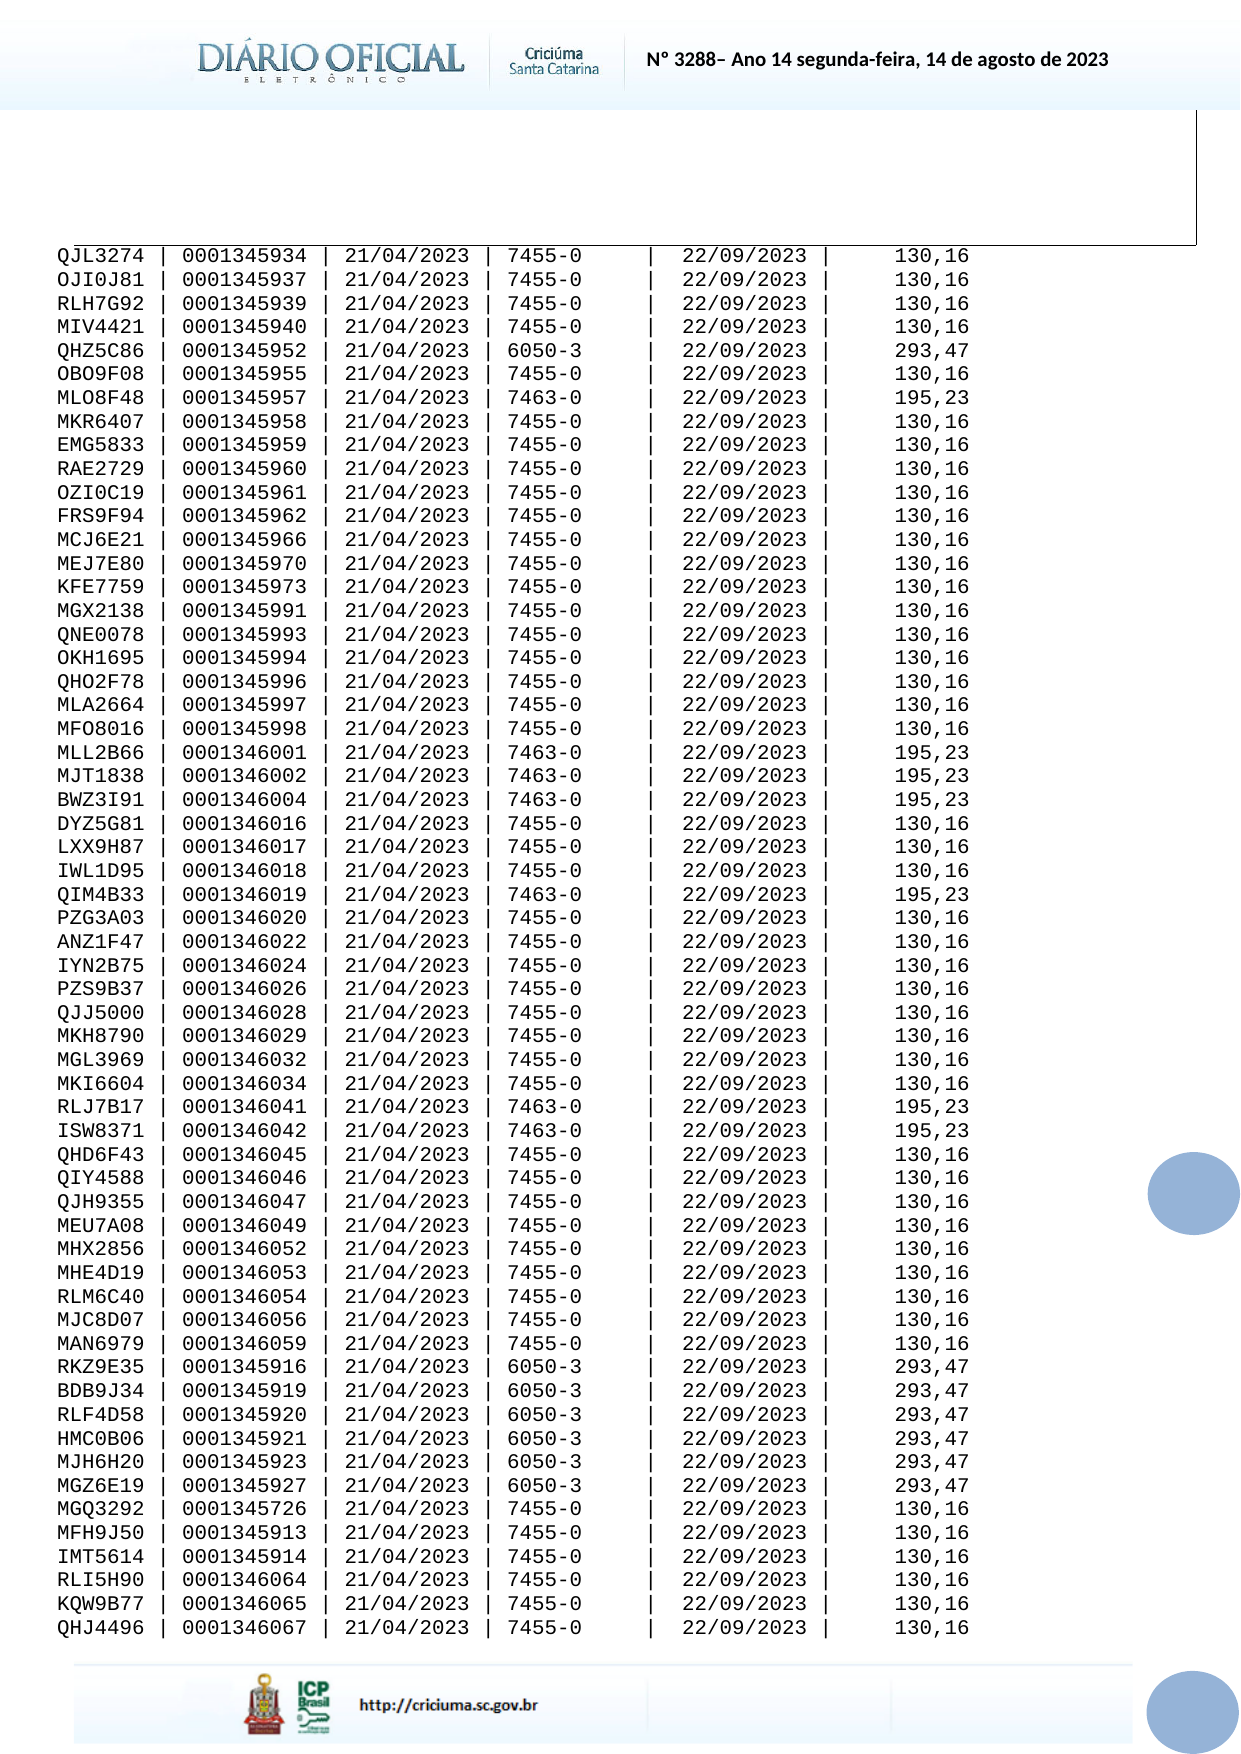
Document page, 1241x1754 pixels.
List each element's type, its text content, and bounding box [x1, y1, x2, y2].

text MLA2664 | 0001345997 | 21/04/2023 | 7455-0 | 22/09/2023 | 130,16 [44, 694, 1196, 718]
text MJT1838 | 0001346002 | 21/04/2023 | 7463-0 | 22/09/2023 | 195,23 [44, 765, 1196, 789]
text PZS9B37 | 0001346026 | 21/04/2023 | 7455-0 | 22/09/2023 | 130,16 [44, 978, 1196, 1002]
text MLO8F48 | 0001345957 | 21/04/2023 | 7463-0 | 22/09/2023 | 195,23 [44, 387, 1196, 411]
text MIV4421 | 0001345940 | 21/04/2023 | 7455-0 | 22/09/2023 | 130,16 [44, 316, 1196, 340]
text MAN6979 | 0001346059 | 21/04/2023 | 7455-0 | 22/09/2023 | 130,16 [44, 1333, 1196, 1357]
text RAE2729 | 0001345960 | 21/04/2023 | 7455-0 | 22/09/2023 | 130,16 [44, 458, 1196, 482]
text MKH8790 | 0001346029 | 21/04/2023 | 7455-0 | 22/09/2023 | 130,16 [44, 1026, 1196, 1049]
text OKH1695 | 0001345994 | 21/04/2023 | 7455-0 | 22/09/2023 | 130,16 [44, 647, 1196, 671]
text IYN2B75 | 0001346024 | 21/04/2023 | 7455-0 | 22/09/2023 | 130,16 [44, 954, 1196, 978]
text QIM4B33 | 0001346019 | 21/04/2023 | 7463-0 | 22/09/2023 | 195,23 [44, 884, 1196, 907]
text MGX2138 | 0001345991 | 21/04/2023 | 7455-0 | 22/09/2023 | 130,16 [44, 600, 1196, 623]
text QJJ5000 | 0001346028 | 21/04/2023 | 7455-0 | 22/09/2023 | 130,16 [44, 1002, 1196, 1026]
text OBO9F08 | 0001345955 | 21/04/2023 | 7455-0 | 22/09/2023 | 130,16 [44, 363, 1196, 387]
text MCJ6E21 | 0001345966 | 21/04/2023 | 7455-0 | 22/09/2023 | 130,16 [44, 529, 1196, 553]
text QHD6F43 | 0001346045 | 21/04/2023 | 7455-0 | 22/09/2023 | 130,16 [44, 1144, 1196, 1167]
text RLH7G92 | 0001345939 | 21/04/2023 | 7455-0 | 22/09/2023 | 130,16 [44, 292, 1196, 316]
text QNE0078 | 0001345993 | 21/04/2023 | 7455-0 | 22/09/2023 | 130,16 [44, 623, 1196, 647]
text RLI5H90 | 0001346064 | 21/04/2023 | 7455-0 | 22/09/2023 | 130,16 [44, 1569, 1196, 1593]
text KFE7759 | 0001345973 | 21/04/2023 | 7455-0 | 22/09/2023 | 130,16 [44, 576, 1196, 600]
text IMT5614 | 0001345914 | 21/04/2023 | 7455-0 | 22/09/2023 | 130,16 [44, 1546, 1196, 1569]
text MKR6407 | 0001345958 | 21/04/2023 | 7455-0 | 22/09/2023 | 130,16 [44, 411, 1196, 434]
text MHX2856 | 0001346052 | 21/04/2023 | 7455-0 | 22/09/2023 | 130,16 [44, 1238, 1196, 1262]
text MFO8016 | 0001345998 | 21/04/2023 | 7455-0 | 22/09/2023 | 130,16 [44, 718, 1196, 742]
text RLJ7B17 | 0001346041 | 21/04/2023 | 7463-0 | 22/09/2023 | 195,23 [44, 1096, 1196, 1120]
text MEJ7E80 | 0001345970 | 21/04/2023 | 7455-0 | 22/09/2023 | 130,16 [44, 553, 1196, 576]
text MGQ3292 | 0001345726 | 21/04/2023 | 7455-0 | 22/09/2023 | 130,16 [44, 1498, 1196, 1522]
text DYZ5G81 | 0001346016 | 21/04/2023 | 7455-0 | 22/09/2023 | 130,16 [44, 813, 1196, 836]
text QHJ4496 | 0001346067 | 21/04/2023 | 7455-0 | 22/09/2023 | 130,16 [44, 1617, 1196, 1640]
text ANZ1F47 | 0001346022 | 21/04/2023 | 7455-0 | 22/09/2023 | 130,16 [44, 931, 1196, 954]
text MHE4D19 | 0001346053 | 21/04/2023 | 7455-0 | 22/09/2023 | 130,16 [44, 1262, 1196, 1286]
text QJH9355 | 0001346047 | 21/04/2023 | 7455-0 | 22/09/2023 | 130,16 [44, 1191, 1153, 1215]
text ISW8371 | 0001346042 | 21/04/2023 | 7463-0 | 22/09/2023 | 195,23 [44, 1120, 1196, 1144]
text OZI0C19 | 0001345961 | 21/04/2023 | 7455-0 | 22/09/2023 | 130,16 [44, 482, 1196, 505]
text IWL1D95 | 0001346018 | 21/04/2023 | 7455-0 | 22/09/2023 | 130,16 [44, 860, 1196, 884]
text FRS9F94 | 0001345962 | 21/04/2023 | 7455-0 | 22/09/2023 | 130,16 [44, 505, 1196, 529]
text MKI6604 | 0001346034 | 21/04/2023 | 7455-0 | 22/09/2023 | 130,16 [44, 1073, 1196, 1096]
text PZG3A03 | 0001346020 | 21/04/2023 | 7455-0 | 22/09/2023 | 130,16 [44, 907, 1196, 931]
text QHZ5C86 | 0001345952 | 21/04/2023 | 6050-3 | 22/09/2023 | 293,47 [44, 340, 1196, 363]
text KQW9B77 | 0001346065 | 21/04/2023 | 7455-0 | 22/09/2023 | 130,16 [44, 1593, 1196, 1617]
text MJC8D07 | 0001346056 | 21/04/2023 | 7455-0 | 22/09/2023 | 130,16 [44, 1309, 1196, 1333]
text RKZ9E35 | 0001345916 | 21/04/2023 | 6050-3 | 22/09/2023 | 293,47 [44, 1357, 1196, 1380]
text MFH9J50 | 0001345913 | 21/04/2023 | 7455-0 | 22/09/2023 | 130,16 [44, 1522, 1196, 1546]
text MJH6H20 | 0001345923 | 21/04/2023 | 6050-3 | 22/09/2023 | 293,47 [44, 1451, 1196, 1475]
text BWZ3I91 | 0001346004 | 21/04/2023 | 7463-0 | 22/09/2023 | 195,23 [44, 789, 1196, 813]
text QJL3274 | 0001345934 | 21/04/2023 | 7455-0 | 22/09/2023 | 130,16 [44, 245, 1196, 269]
text BDB9J34 | 0001345919 | 21/04/2023 | 6050-3 | 22/09/2023 | 293,47 [44, 1380, 1196, 1404]
text OJI0J81 | 0001345937 | 21/04/2023 | 7455-0 | 22/09/2023 | 130,16 [44, 269, 1196, 292]
text MGZ6E19 | 0001345927 | 21/04/2023 | 6050-3 | 22/09/2023 | 293,47 [44, 1475, 1196, 1498]
text MLL2B66 | 0001346001 | 21/04/2023 | 7463-0 | 22/09/2023 | 195,23 [44, 742, 1196, 765]
text QIY4588 | 0001346046 | 21/04/2023 | 7455-0 | 22/09/2023 | 130,16 [44, 1167, 1157, 1191]
text QHO2F78 | 0001345996 | 21/04/2023 | 7455-0 | 22/09/2023 | 130,16 [44, 671, 1196, 694]
text RLM6C40 | 0001346054 | 21/04/2023 | 7455-0 | 22/09/2023 | 130,16 [44, 1286, 1196, 1309]
text RLF4D58 | 0001345920 | 21/04/2023 | 6050-3 | 22/09/2023 | 293,47 [44, 1404, 1196, 1427]
text HMC0B06 | 0001345921 | 21/04/2023 | 6050-3 | 22/09/2023 | 293,47 [44, 1427, 1196, 1451]
text EMG5833 | 0001345959 | 21/04/2023 | 7455-0 | 22/09/2023 | 130,16 [44, 434, 1196, 458]
text MGL3969 | 0001346032 | 21/04/2023 | 7455-0 | 22/09/2023 | 130,16 [44, 1049, 1196, 1073]
text MEU7A08 | 0001346049 | 21/04/2023 | 7455-0 | 22/09/2023 | 130,16 [44, 1215, 1196, 1238]
text LXX9H87 | 0001346017 | 21/04/2023 | 7455-0 | 22/09/2023 | 130,16 [44, 836, 1196, 860]
